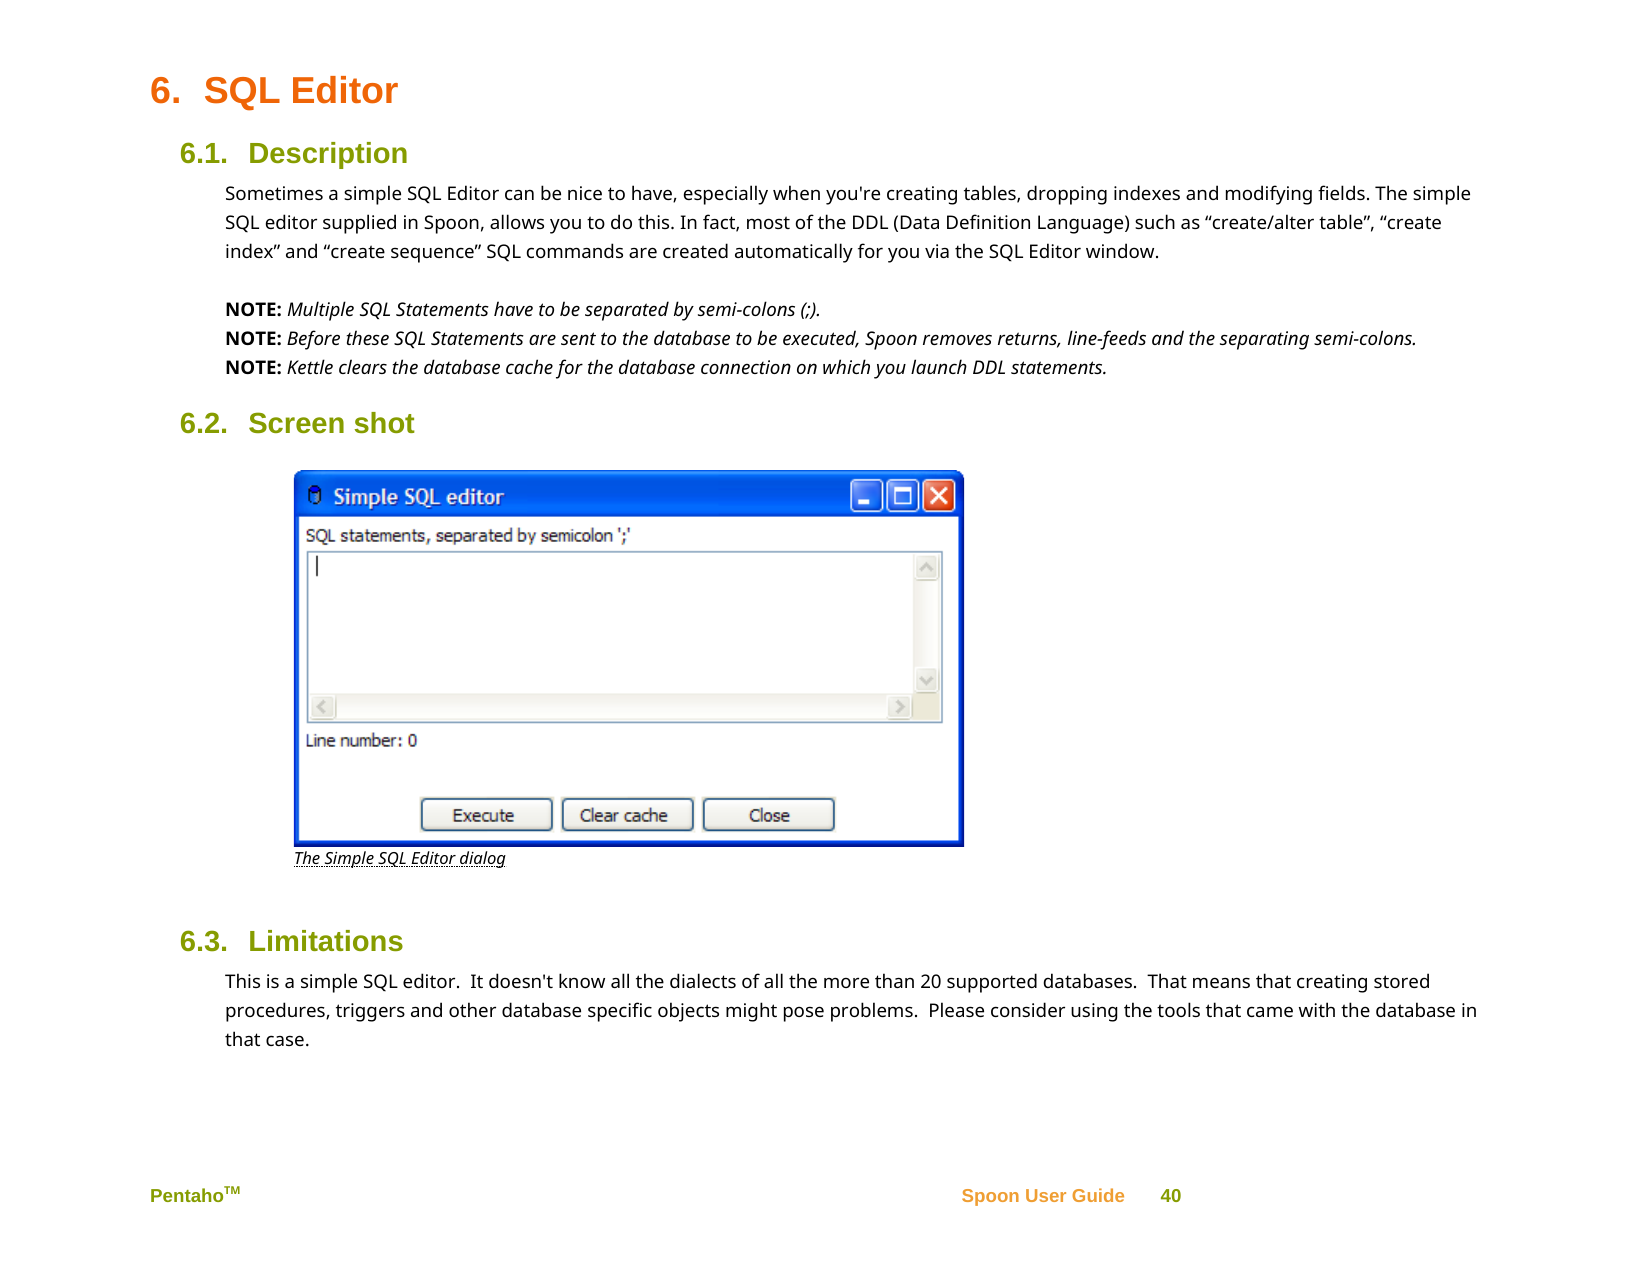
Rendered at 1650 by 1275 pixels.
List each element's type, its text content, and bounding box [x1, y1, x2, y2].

subtitle Limitations [179, 924, 1500, 958]
text The Simple SQL Editor dialog [294, 847, 883, 869]
picture [293, 470, 965, 847]
text Sometimes a simple SQL Editor can be nice to have, especially when you're creating tables, dropping indexes and modifying fields. The simple SQL editor supplied in Spoon, allows you to do this. In fact, most of the DDL (Data Definition Language) such as “create/alter table”, “create index” and “create sequence” SQL commands are created automatically for you via the SQL Editor window. [225, 177, 1500, 264]
text NOTE: Before these SQL Statements are sent to the database to be executed, Spoon removes returns, line-feeds and the separating semi-colons. [225, 322, 1500, 352]
text NOTE: Kettle clears the database cache for the database connection on which you launch DDL statements. [225, 352, 1500, 381]
subtitle SQL Editor [150, 76, 1500, 111]
subtitle Screen shot [179, 406, 1500, 441]
text This is a simple SQL editor. It doesn't know all the dialects of all the more than 20 supported databases. That means that creating stored procedures, triggers and other database specific objects might pose problems. Please consider using the tools that came with the database in that case. [225, 965, 1500, 1052]
text NOTE: Multiple SQL Statements have to be separated by semi-colons (;). [225, 293, 1500, 322]
subtitle Description [179, 136, 1500, 170]
